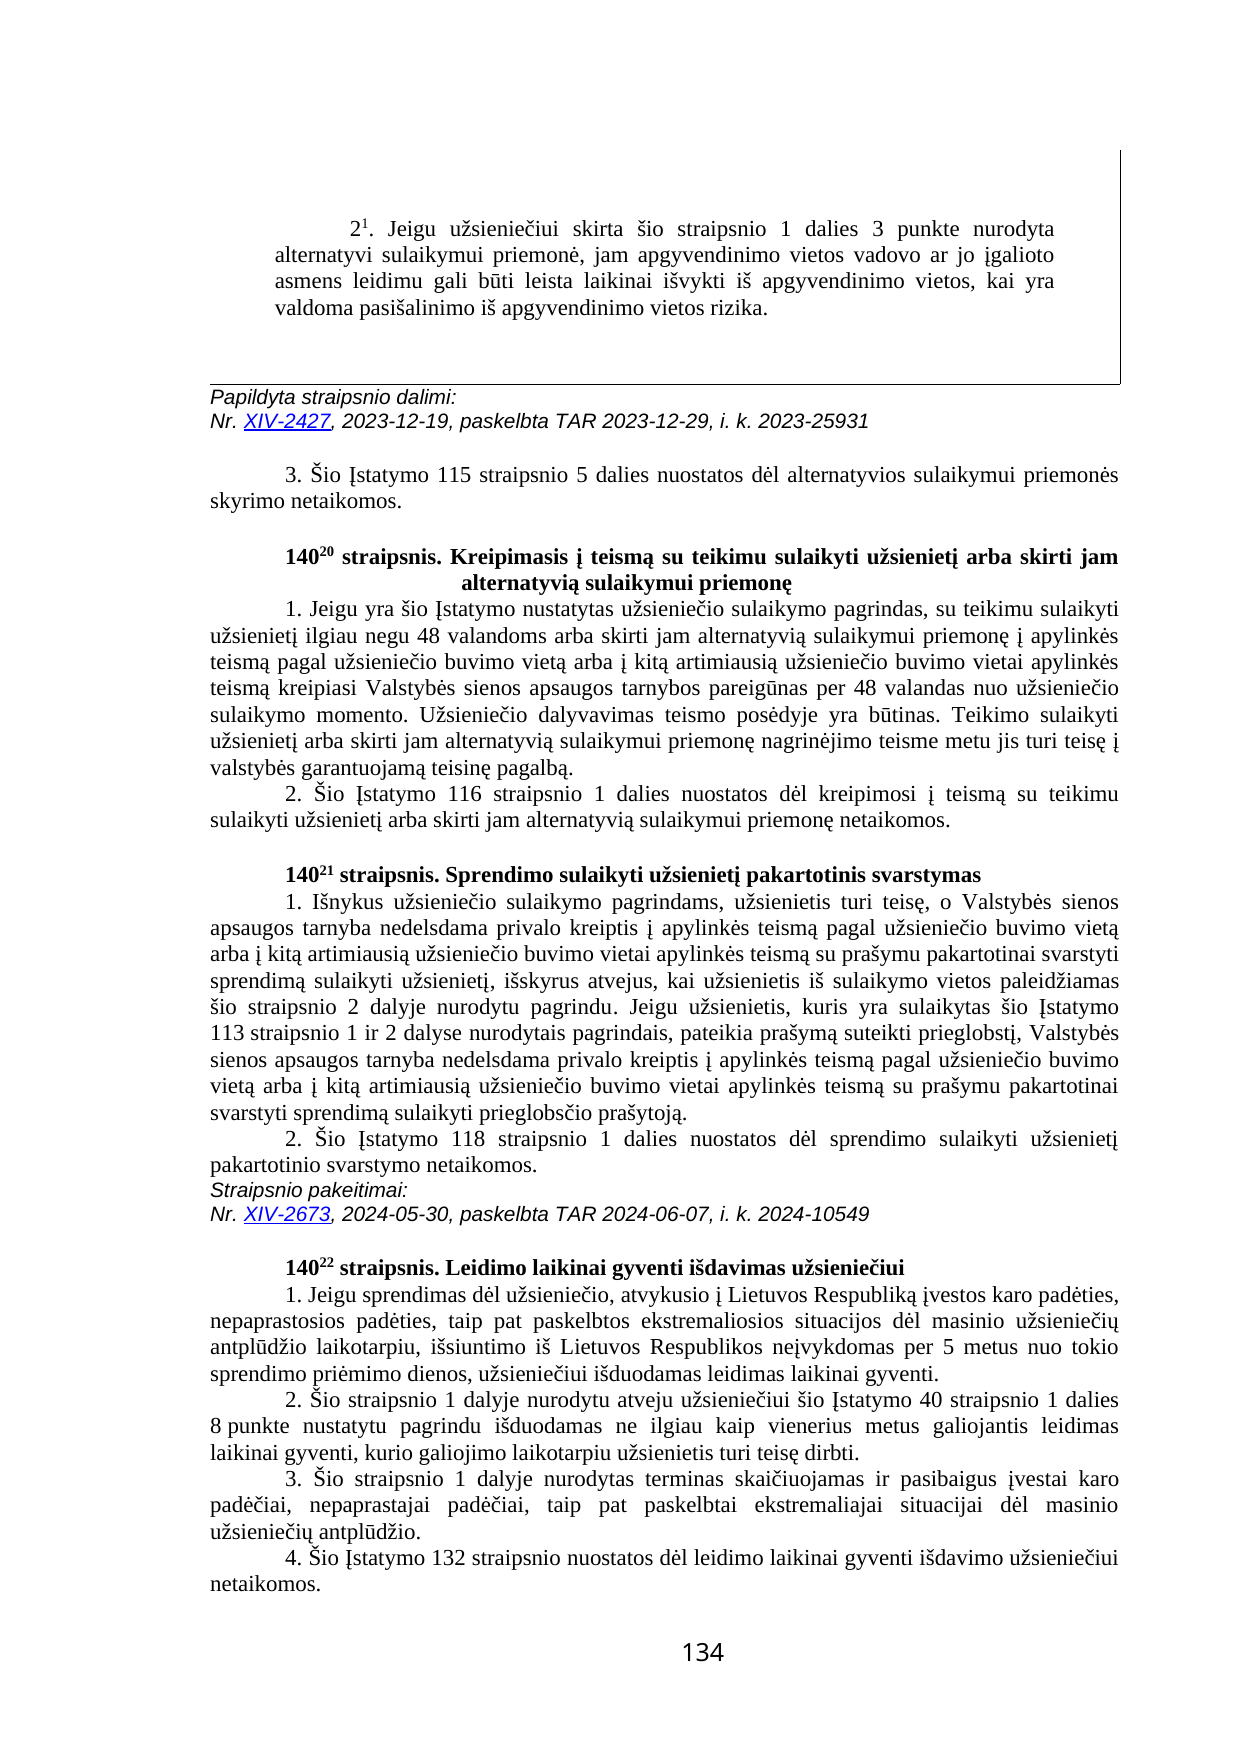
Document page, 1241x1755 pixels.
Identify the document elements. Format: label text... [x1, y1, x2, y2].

text Papildyta straipsnio dalimi: [210, 384, 1120, 408]
text Straipsnio pakeitimai: [210, 1178, 1120, 1202]
text 2. Šio Įstatymo 116 straipsnio 1 dalies nuostatos dėl kreipimosi į teismą su teikimu sulaikyti užsienietį arba skirti jam alternatyvią sulaikymui priemonę netaikomos. [210, 780, 1120, 833]
text 3. Šio Įstatymo 115 straipsnio 5 dalies nuostatos dėl alternatyvios sulaikymui priemonės skyrimo netaikomos. [210, 461, 1120, 514]
text 3. Šio straipsnio 1 dalyje nurodytas terminas skaičiuojamas ir pasibaigus įvestai karo padėčiai, nepaprastajai padėčiai, taip pat paskelbtai ekstremaliajai situacijai dėl masinio užsieniečių antplūdžio. [210, 1465, 1120, 1544]
text 1. Išnykus užsieniečio sulaikymo pagrindams, užsienietis turi teisę, o Valstybės sienos apsaugos tarnyba nedelsdama privalo kreiptis į apylinkės teismą pagal užsieniečio buvimo vietą arba į kitą artimiausią užsieniečio buvimo vietai apylinkės teismą su prašymu pakartotinai svarstyti sprendimą sulaikyti užsienietį, išskyrus atvejus, kai užsienietis iš sulaikymo vietos paleidžiamas šio straipsnio 2 dalyje nurodytu pagrindu. Jeigu užsienietis, kuris yra sulaikytas šio Įstatymo 113 straipsnio 1 ir 2 dalyse nurodytais pagrindais, pateikia prašymą suteikti prieglobstį, Valstybės sienos apsaugos tarnyba nedelsdama privalo kreiptis į apylinkės teismą pagal užsieniečio buvimo vietą arba į kitą artimiausią užsieniečio buvimo vietai apylinkės teismą su prašymu pakartotinai svarstyti sprendimą sulaikyti prieglobsčio prašytoją. [210, 888, 1120, 1125]
text 1. Jeigu yra šio Įstatymo nustatytas užsieniečio sulaikymo pagrindas, su teikimu sulaikyti užsienietį ilgiau negu 48 valandoms arba skirti jam alternatyvią sulaikymui priemonę į apylinkės teismą pagal užsieniečio buvimo vietą arba į kitą artimiausią užsieniečio buvimo vietai apylinkės teismą kreipiasi Valstybės sienos apsaugos tarnybos pareigūnas per 48 valandas nuo užsieniečio sulaikymo momento. Užsieniečio dalyvavimas teismo posėdyje yra būtinas. Teikimo sulaikyti užsienietį arba skirti jam alternatyvią sulaikymui priemonę nagrinėjimo teisme metu jis turi teisę į valstybės garantuojamą teisinę pagalbą. [210, 595, 1120, 780]
text 14022 straipsnis. Leidimo laikinai gyventi išdavimas užsieniečiui [210, 1254, 1120, 1281]
text Nr. XIV-2673, 2024-05-30, paskelbta TAR 2024-06-07, i. k. 2024-10549 [210, 1202, 1120, 1226]
text 4. Šio Įstatymo 132 straipsnio nuostatos dėl leidimo laikinai gyventi išdavimo užsieniečiui netaikomos. [210, 1544, 1120, 1597]
text Nr. XIV-2427, 2023-12-19, paskelbta TAR 2023-12-29, i. k. 2023-25931 [210, 408, 1120, 432]
text 14021 straipsnis. Sprendimo sulaikyti užsienietį pakartotinis svarstymas [210, 861, 1120, 888]
text 1. Jeigu sprendimas dėl užsieniečio, atvykusio į Lietuvos Respubliką įvestos karo padėties, nepaprastosios padėties, taip pat paskelbtos ekstremaliosios situacijos dėl masinio užsieniečių antplūdžio laikotarpiu, išsiuntimo iš Lietuvos Respublikos neįvykdomas per 5 metus nuo tokio sprendimo priėmimo dienos, užsieniečiui išduodamas leidimas laikinai gyventi. [210, 1281, 1120, 1386]
text 2. Šio Įstatymo 118 straipsnio 1 dalies nuostatos dėl sprendimo sulaikyti užsienietį pakartotinio svarstymo netaikomos. [210, 1125, 1120, 1178]
text 21. Jeigu užsieniečiui skirta šio straipsnio 1 dalies 3 punkte nurodyta alternatyvi sulaikymui priemonė, jam apgyvendinimo vietos vadovo ar jo įgalioto asmens leidimu gali būti leista laikinai išvykti iš apgyvendinimo vietos, kai yra valdoma pasišalinimo iš apgyvendinimo vietos rizika. [210, 150, 1120, 384]
text 14020 straipsnis. Kreipimasis į teismą su teikimu sulaikyti užsienietį arba skirti jam alternatyvią sulaikymui priemonę [285, 543, 1120, 595]
text 2. Šio straipsnio 1 dalyje nurodytu atveju užsieniečiui šio Įstatymo 40 straipsnio 1 dalies 8 punkte nustatytu pagrindu išduodamas ne ilgiau kaip vienerius metus galiojantis leidimas laikinai gyventi, kurio galiojimo laikotarpiu užsienietis turi teisę dirbti. [210, 1386, 1120, 1465]
